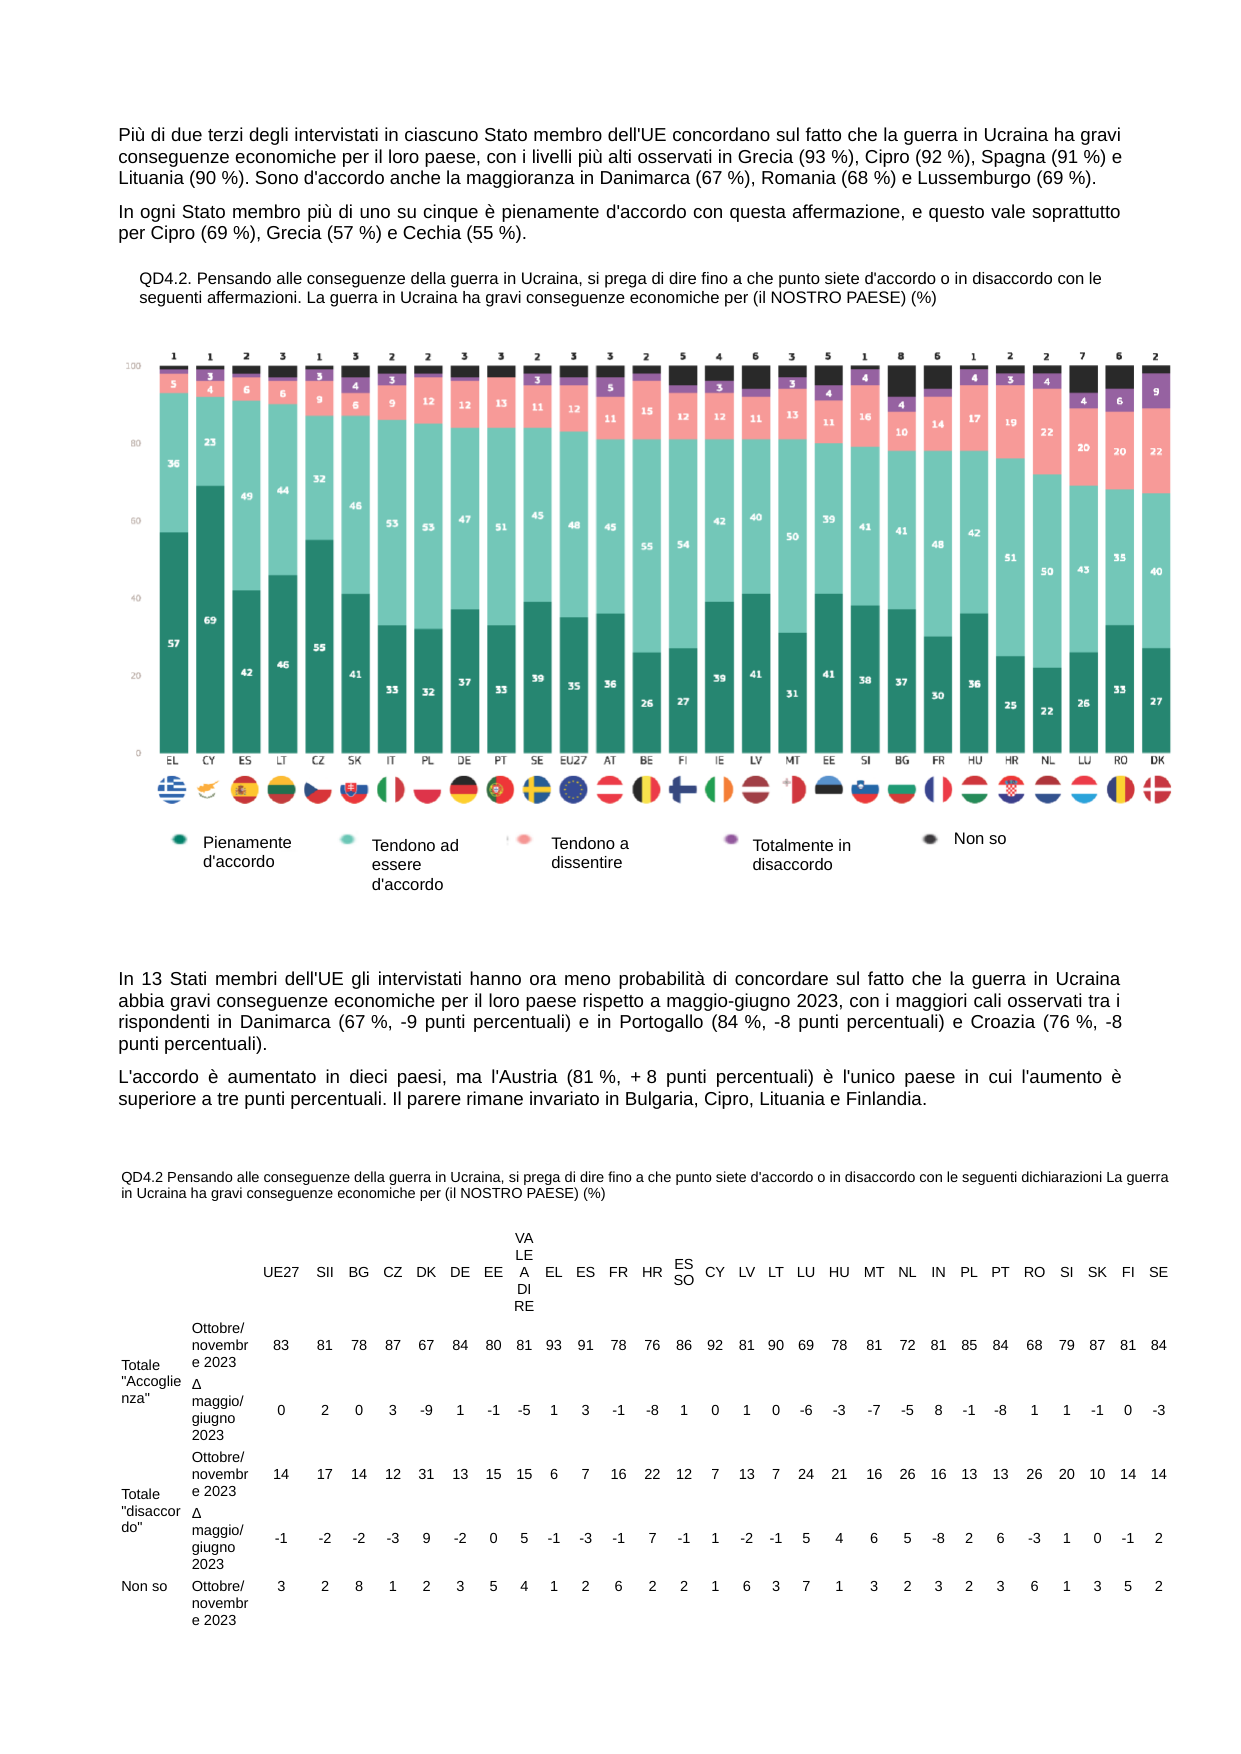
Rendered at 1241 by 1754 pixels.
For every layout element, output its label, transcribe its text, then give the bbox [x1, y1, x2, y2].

table_cell 6 [538, 1446, 569, 1502]
table_cell 84 [1142, 1317, 1175, 1373]
table_cell 2 [670, 1575, 698, 1631]
table_cell 21 [822, 1446, 856, 1502]
table_cell 3 [856, 1575, 892, 1631]
table_cell 80 [477, 1317, 510, 1373]
table_cell -3 [569, 1502, 602, 1575]
table_cell 2 [308, 1575, 341, 1631]
table_cell -1 [1081, 1373, 1114, 1446]
table_cell [732, 1205, 761, 1227]
table_cell [1114, 1205, 1142, 1227]
table_cell 2 [409, 1575, 443, 1631]
table_cell [761, 1205, 790, 1227]
table_cell 84 [443, 1317, 477, 1373]
table_cell ESSO [670, 1227, 698, 1317]
table_cell -2 [732, 1502, 761, 1575]
table_cell [1016, 1205, 1052, 1227]
table_cell 15 [510, 1446, 538, 1502]
table_cell SII [308, 1227, 341, 1317]
table_cell 10 [1081, 1446, 1114, 1502]
table_cell -9 [409, 1373, 443, 1446]
table_cell [189, 1205, 254, 1227]
table_cell 78 [341, 1317, 376, 1373]
table_cell 14 [254, 1446, 308, 1502]
table_cell 2 [569, 1575, 602, 1631]
table_cell 7 [761, 1446, 790, 1502]
table_cell PL [954, 1227, 984, 1317]
table_cell 24 [790, 1446, 822, 1502]
table_cell 1 [1053, 1575, 1081, 1631]
table_cell IN [923, 1227, 954, 1317]
table_cell Totale "Accoglienza" [118, 1317, 189, 1446]
table_cell 1 [1016, 1373, 1052, 1446]
table_cell 1 [698, 1575, 732, 1631]
table_cell 2 [954, 1502, 984, 1575]
table_cell 78 [602, 1317, 635, 1373]
table_cell 68 [1016, 1317, 1052, 1373]
table_cell Non so [118, 1575, 189, 1631]
table_cell 90 [761, 1317, 790, 1373]
table_cell 13 [954, 1446, 984, 1502]
table_cell HU [822, 1227, 856, 1317]
table_cell 14 [1114, 1446, 1142, 1502]
table_cell FI [1114, 1227, 1142, 1317]
table_cell [698, 1205, 732, 1227]
table_cell [341, 1205, 376, 1227]
table_cell [984, 1205, 1016, 1227]
table_cell [376, 1205, 409, 1227]
table_cell 0 [254, 1373, 308, 1446]
table_cell 92 [698, 1317, 732, 1373]
table_cell -2 [443, 1502, 477, 1575]
table_cell [189, 1227, 254, 1317]
table_cell 87 [1081, 1317, 1114, 1373]
table_cell ES [569, 1227, 602, 1317]
table_cell 0 [477, 1502, 510, 1575]
table_cell EL [538, 1227, 569, 1317]
table_header QD4.2 Pensando alle conseguenze della guerra in Ucraina, si prega di dire fino a che punto siete d'accordo o in disaccordo con le seguenti dichiarazioni La guerra in Ucraina ha gravi conseguenze economiche per (il NOSTRO PAESE) (%) [118, 1149, 1175, 1205]
table_cell [635, 1205, 669, 1227]
table_cell [409, 1205, 443, 1227]
table_cell 6 [602, 1575, 635, 1631]
table_cell 8 [341, 1575, 376, 1631]
table_cell 2 [635, 1575, 669, 1631]
table_cell Totale "disaccordo" [118, 1446, 189, 1575]
table_cell 14 [1142, 1446, 1175, 1502]
table_cell 4 [822, 1502, 856, 1575]
table_cell 12 [670, 1446, 698, 1502]
table_cell [118, 1227, 189, 1317]
table_cell 67 [409, 1317, 443, 1373]
table_cell 31 [409, 1446, 443, 1502]
table_cell 9 [409, 1502, 443, 1575]
table_cell 7 [698, 1446, 732, 1502]
table_cell 6 [732, 1575, 761, 1631]
table_cell 5 [790, 1502, 822, 1575]
table_cell -1 [670, 1502, 698, 1575]
table_cell 84 [984, 1317, 1016, 1373]
table_cell 69 [790, 1317, 822, 1373]
table_cell -1 [761, 1502, 790, 1575]
table_cell LU [790, 1227, 822, 1317]
table_cell 4 [510, 1575, 538, 1631]
table_cell UE27 [254, 1227, 308, 1317]
table_cell Δ maggio/giugno 2023 [189, 1502, 254, 1575]
table_cell 0 [341, 1373, 376, 1446]
table_cell [1142, 1205, 1175, 1227]
table_cell EE [477, 1227, 510, 1317]
table_cell -8 [984, 1373, 1016, 1446]
table_cell 1 [1053, 1502, 1081, 1575]
table_cell 1 [1053, 1373, 1081, 1446]
table_cell 93 [538, 1317, 569, 1373]
table_cell 3 [761, 1575, 790, 1631]
table_cell 79 [1053, 1317, 1081, 1373]
text L'accordo è aumentato in dieci paesi, ma l'Austria (81 %, + 8 punti percentuali) è l'unico paese in cui l'aumento è superiore a tre punti percentuali. Il parere rimane invariato in Bulgaria, Cipro, Lituania e Finlandia. [118, 1066, 1122, 1109]
text Più di due terzi degli intervistati in ciascuno Stato membro dell'UE concordano sul fatto che la guerra in Ucraina ha gravi conseguenze economiche per il loro paese, con i livelli più alti osservati in Grecia (93 %), Cipro (92 %), Spagna (91 %) e Lituania (90 %). Sono d'accordo anche la maggioranza in Danimarca (67 %), Romania (68 %) e Lussemburgo (69 %). [118, 124, 1122, 189]
table_cell CZ [376, 1227, 409, 1317]
table_cell -8 [635, 1373, 669, 1446]
table_cell -6 [790, 1373, 822, 1446]
table_cell 5 [510, 1502, 538, 1575]
table_cell 1 [670, 1373, 698, 1446]
table_cell 13 [443, 1446, 477, 1502]
table_cell 7 [569, 1446, 602, 1502]
table_cell -3 [1142, 1373, 1175, 1446]
table_cell 81 [308, 1317, 341, 1373]
table_cell LT [761, 1227, 790, 1317]
table_cell -2 [308, 1502, 341, 1575]
table_cell -2 [341, 1502, 376, 1575]
table_cell 5 [477, 1575, 510, 1631]
table_cell BG [341, 1227, 376, 1317]
table_cell 81 [1114, 1317, 1142, 1373]
table_cell VALE A DIRE [510, 1227, 538, 1317]
table_cell 2 [892, 1575, 923, 1631]
table_cell Ottobre/novembre 2023 [189, 1317, 254, 1373]
table_cell 5 [892, 1502, 923, 1575]
table_cell [954, 1205, 984, 1227]
table_cell -1 [602, 1502, 635, 1575]
table_cell -3 [376, 1502, 409, 1575]
table_cell -1 [1114, 1502, 1142, 1575]
table_cell 3 [569, 1373, 602, 1446]
table_cell HR [635, 1227, 669, 1317]
table_cell 0 [1081, 1502, 1114, 1575]
table_cell 3 [443, 1575, 477, 1631]
table_cell SE [1142, 1227, 1175, 1317]
table_cell [602, 1205, 635, 1227]
table_cell [538, 1205, 569, 1227]
table_cell 15 [477, 1446, 510, 1502]
table_cell -8 [923, 1502, 954, 1575]
table_cell 81 [856, 1317, 892, 1373]
table_cell -1 [477, 1373, 510, 1446]
table_cell 7 [790, 1575, 822, 1631]
table_cell 3 [984, 1575, 1016, 1631]
table_cell 26 [892, 1446, 923, 1502]
table_cell -1 [954, 1373, 984, 1446]
table_cell Ottobre/novembre 2023 [189, 1446, 254, 1502]
table_cell 16 [856, 1446, 892, 1502]
table_cell 2 [308, 1373, 341, 1446]
table_cell [1053, 1205, 1081, 1227]
table_cell [822, 1205, 856, 1227]
table_cell 78 [822, 1317, 856, 1373]
table_cell 16 [923, 1446, 954, 1502]
table_cell SK [1081, 1227, 1114, 1317]
table_cell 13 [732, 1446, 761, 1502]
table_cell [510, 1205, 538, 1227]
table_cell 20 [1053, 1446, 1081, 1502]
table_cell -3 [822, 1373, 856, 1446]
table_cell 22 [635, 1446, 669, 1502]
table_cell 6 [856, 1502, 892, 1575]
picture [118, 346, 1174, 812]
table_cell 6 [1016, 1575, 1052, 1631]
table_cell [477, 1205, 510, 1227]
table_cell [569, 1205, 602, 1227]
table_cell -1 [602, 1373, 635, 1446]
table_cell 85 [954, 1317, 984, 1373]
table_cell [308, 1205, 341, 1227]
table_cell 8 [923, 1373, 954, 1446]
table_cell 2 [1142, 1502, 1175, 1575]
table_cell 7 [635, 1502, 669, 1575]
table_cell 12 [376, 1446, 409, 1502]
table_cell 81 [510, 1317, 538, 1373]
table_cell -7 [856, 1373, 892, 1446]
table_cell MT [856, 1227, 892, 1317]
table_cell 81 [923, 1317, 954, 1373]
table_cell [254, 1205, 308, 1227]
table_cell LV [732, 1227, 761, 1317]
table_cell 6 [984, 1502, 1016, 1575]
table_cell 91 [569, 1317, 602, 1373]
table_cell [443, 1205, 477, 1227]
table_cell 86 [670, 1317, 698, 1373]
table_cell [118, 1205, 189, 1227]
table_cell [856, 1205, 892, 1227]
table_cell [790, 1205, 822, 1227]
table_cell -1 [538, 1502, 569, 1575]
table_cell 72 [892, 1317, 923, 1373]
table_cell 0 [1114, 1373, 1142, 1446]
table_cell DE [443, 1227, 477, 1317]
table_cell 3 [1081, 1575, 1114, 1631]
table_cell [923, 1205, 954, 1227]
table_cell 1 [822, 1575, 856, 1631]
table_cell 17 [308, 1446, 341, 1502]
table_cell 14 [341, 1446, 376, 1502]
table_cell 81 [732, 1317, 761, 1373]
table_cell [892, 1205, 923, 1227]
table_cell 1 [698, 1502, 732, 1575]
table_cell Δ maggio/giugno 2023 [189, 1373, 254, 1446]
table_cell 5 [1114, 1575, 1142, 1631]
table_cell 76 [635, 1317, 669, 1373]
table_cell DK [409, 1227, 443, 1317]
table_cell 16 [602, 1446, 635, 1502]
table_cell 3 [923, 1575, 954, 1631]
table_cell -1 [254, 1502, 308, 1575]
table_cell -5 [892, 1373, 923, 1446]
table_cell 0 [698, 1373, 732, 1446]
table_cell 1 [538, 1373, 569, 1446]
table_cell 1 [538, 1575, 569, 1631]
table_cell 1 [443, 1373, 477, 1446]
text In 13 Stati membri dell'UE gli intervistati hanno ora meno probabilità di concordare sul fatto che la guerra in Ucraina abbia gravi conseguenze economiche per il loro paese rispetto a maggio-giugno 2023, con i maggiori cali osservati tra i rispondenti in Danimarca (67 %, -9 punti percentuali) e in Portogallo (84 %, -8 punti percentuali) e Croazia (76 %, -8 punti percentuali). [118, 968, 1122, 1054]
table_cell CY [698, 1227, 732, 1317]
table_cell 3 [376, 1373, 409, 1446]
picture [157, 821, 945, 858]
table_cell 83 [254, 1317, 308, 1373]
table_cell FR [602, 1227, 635, 1317]
table_cell 13 [984, 1446, 1016, 1502]
table_cell Ottobre/novembre 2023 [189, 1575, 254, 1631]
table_cell RO [1016, 1227, 1052, 1317]
table_cell PT [984, 1227, 1016, 1317]
table_cell -3 [1016, 1502, 1052, 1575]
table_cell [670, 1205, 698, 1227]
table_cell 3 [254, 1575, 308, 1631]
table_cell [1081, 1205, 1114, 1227]
table_cell NL [892, 1227, 923, 1317]
table_cell SI [1053, 1227, 1081, 1317]
table_cell 87 [376, 1317, 409, 1373]
table_cell 2 [954, 1575, 984, 1631]
table_cell 26 [1016, 1446, 1052, 1502]
table_cell 1 [732, 1373, 761, 1446]
table_cell 2 [1142, 1575, 1175, 1631]
table_cell -5 [510, 1373, 538, 1446]
table_cell 1 [376, 1575, 409, 1631]
table_cell 0 [761, 1373, 790, 1446]
text In ogni Stato membro più di uno su cinque è pienamente d'accordo con questa affermazione, e questo vale soprattutto per Cipro (69 %), Grecia (57 %) e Cechia (55 %). [118, 201, 1122, 244]
